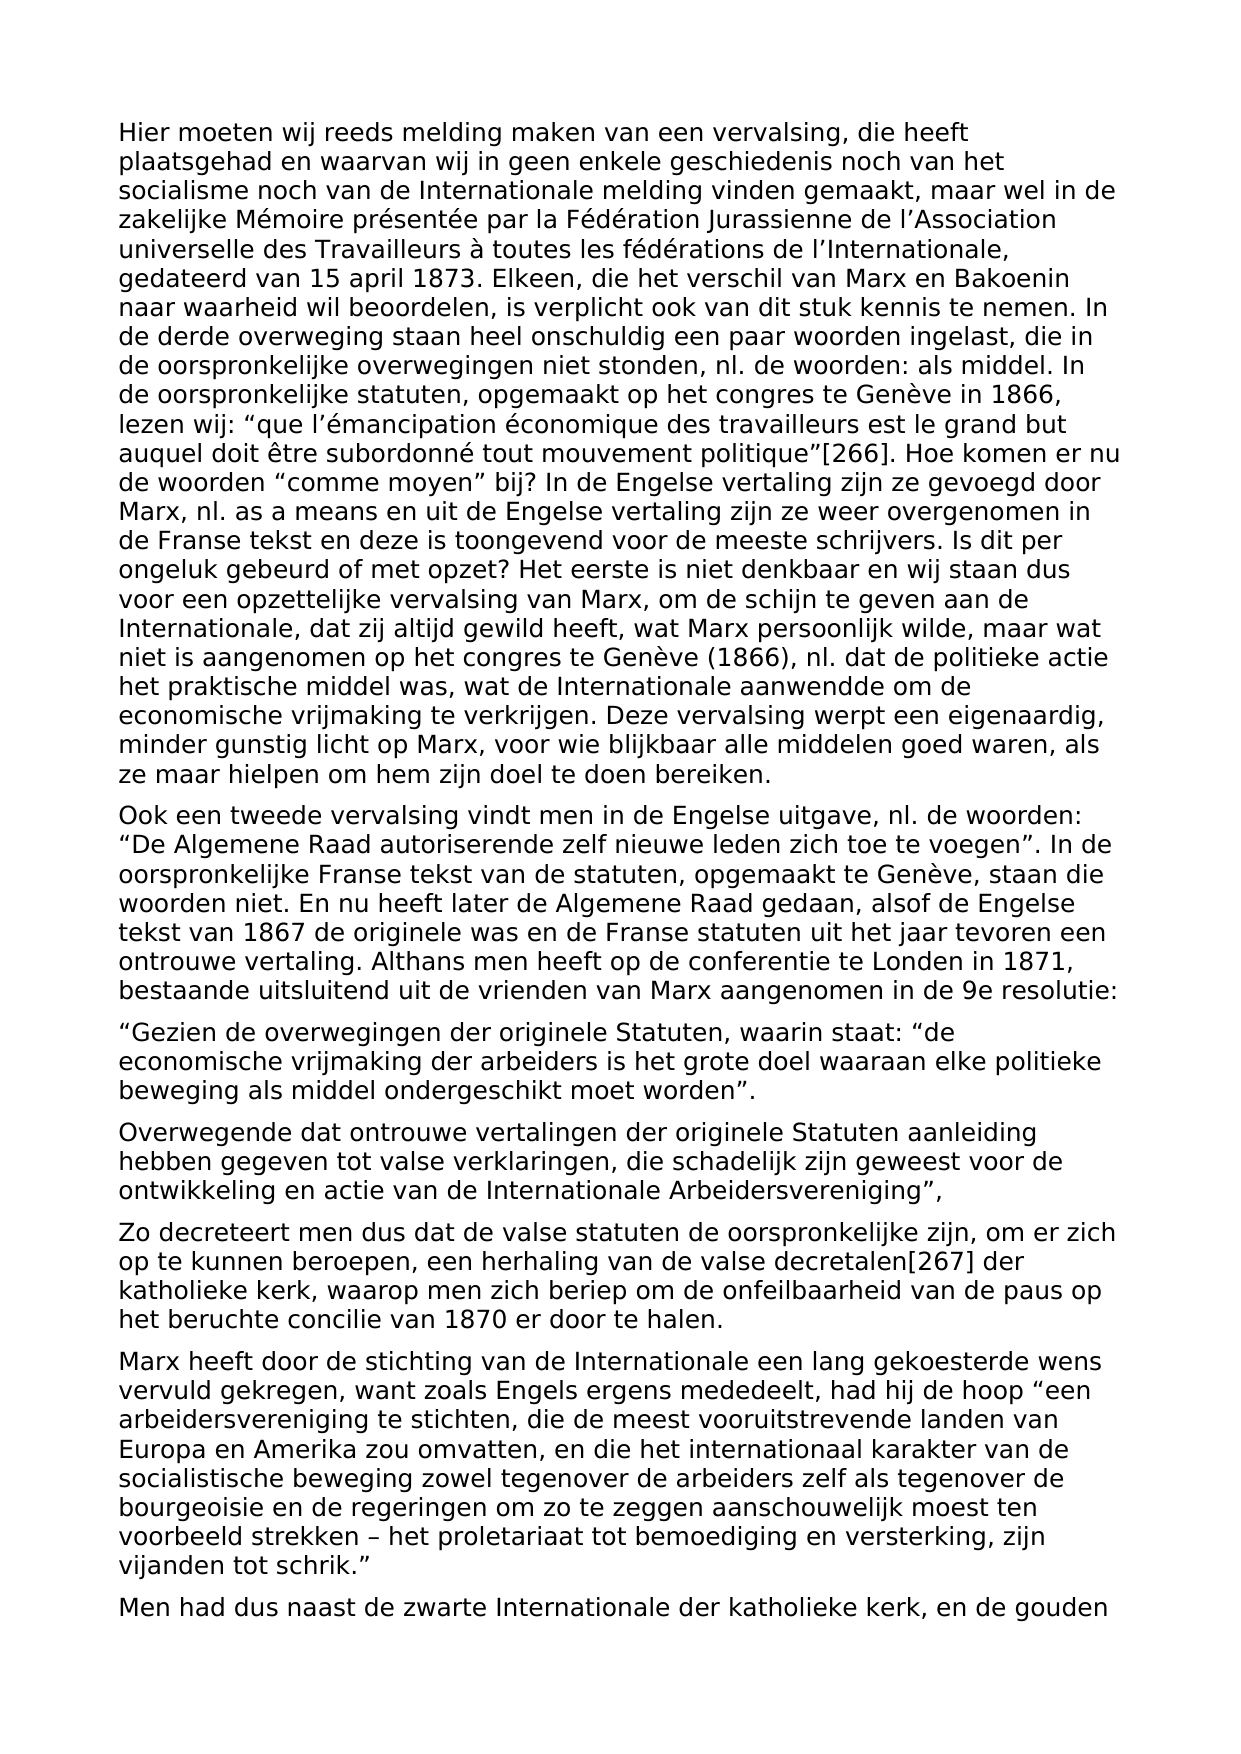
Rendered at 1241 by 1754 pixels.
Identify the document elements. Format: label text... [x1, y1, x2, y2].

text Men had dus naast de zwarte Internationale der katholieke kerk, en de gouden [118, 1593, 1122, 1622]
text Overwegende dat ontrouwe vertalingen der originele Statuten aanleiding hebben gegeven tot valse verklaringen, die schadelijk zijn geweest voor de ontwikkeling en actie van de Internationale Arbeidersvereniging”, [118, 1118, 1122, 1206]
text Ook een tweede vervalsing vindt men in de Engelse uitgave, nl. de woorden: “De Algemene Raad autoriserende zelf nieuwe leden zich toe te voegen”. In de oorspronkelijke Franse tekst van de statuten, opgemaakt te Genève, staan die woorden niet. En nu heeft later de Algemene Raad gedaan, alsof de Engelse tekst van 1867 de originele was en de Franse statuten uit het jaar tevoren een ontrouwe vertaling. Althans men heeft op de conferentie te Londen in 1871, bestaande uitsluitend uit de vrienden van Marx aangenomen in de 9e resolutie: [118, 801, 1122, 1006]
text Marx heeft door de stichting van de Internationale een lang gekoesterde wens vervuld gekregen, want zoals Engels ergens mededeelt, had hij de hoop “een arbeidersvereniging te stichten, die de meest vooruitstrevende landen van Europa en Amerika zou omvatten, en die het internationaal karakter van de socialistische beweging zowel tegenover de arbeiders zelf als tegenover de bourgeoisie en de regeringen om zo te zeggen aanschouwelijk moest ten voorbeeld strekken – het proletariaat tot bemoediging en versterking, zijn vijanden tot schrik.” [118, 1347, 1122, 1581]
text Zo decreteert men dus dat de valse statuten de oorspronkelijke zijn, om er zich op te kunnen beroepen, een herhaling van de valse decretalen[267] der katholieke kerk, waarop men zich beriep om de onfeilbaarheid van de paus op het beruchte concilie van 1870 er door te halen. [118, 1218, 1122, 1335]
text “Gezien de overwegingen der originele Statuten, waarin staat: “de economische vrijmaking der arbeiders is het grote doel waaraan elke politieke beweging als middel ondergeschikt moet worden”. [118, 1018, 1122, 1106]
text Hier moeten wij reeds melding maken van een vervalsing, die heeft plaatsgehad en waarvan wij in geen enkele geschiedenis noch van het socialisme noch van de Internationale melding vinden gemaakt, maar wel in de zakelijke Mémoire présentée par la Fédération Jurassienne de l’Association universelle des Travailleurs à toutes les fédérations de l’Internationale, gedateerd van 15 april 1873. Elkeen, die het verschil van Marx en Bakoenin naar waarheid wil beoordelen, is verplicht ook van dit stuk kennis te nemen. In de derde overweging staan heel onschuldig een paar woorden ingelast, die in de oorspronkelijke overwegingen niet stonden, nl. de woorden: als middel. In de oorspronkelijke statuten, opgemaakt op het congres te Genève in 1866, lezen wij: “que l’émancipation économique des travailleurs est le grand but auquel doit être subordonné tout mouvement politique”[266]. Hoe komen er nu de woorden “comme moyen” bij? In de Engelse vertaling zijn ze gevoegd door Marx, nl. as a means en uit de Engelse vertaling zijn ze weer overgenomen in de Franse tekst en deze is toongevend voor de meeste schrijvers. Is dit per ongeluk gebeurd of met opzet? Het eerste is niet denkbaar en wij staan dus voor een opzettelijke vervalsing van Marx, om de schijn te geven aan de Internationale, dat zij altijd gewild heeft, wat Marx persoonlijk wilde, maar wat niet is aangenomen op het congres te Genève (1866), nl. dat de politieke actie het praktische middel was, wat de Internationale aanwendde om de economische vrijmaking te verkrijgen. Deze vervalsing werpt een eigenaardig, minder gunstig licht op Marx, voor wie blijkbaar alle middelen goed waren, als ze maar hielpen om hem zijn doel te doen bereiken. [118, 118, 1122, 789]
